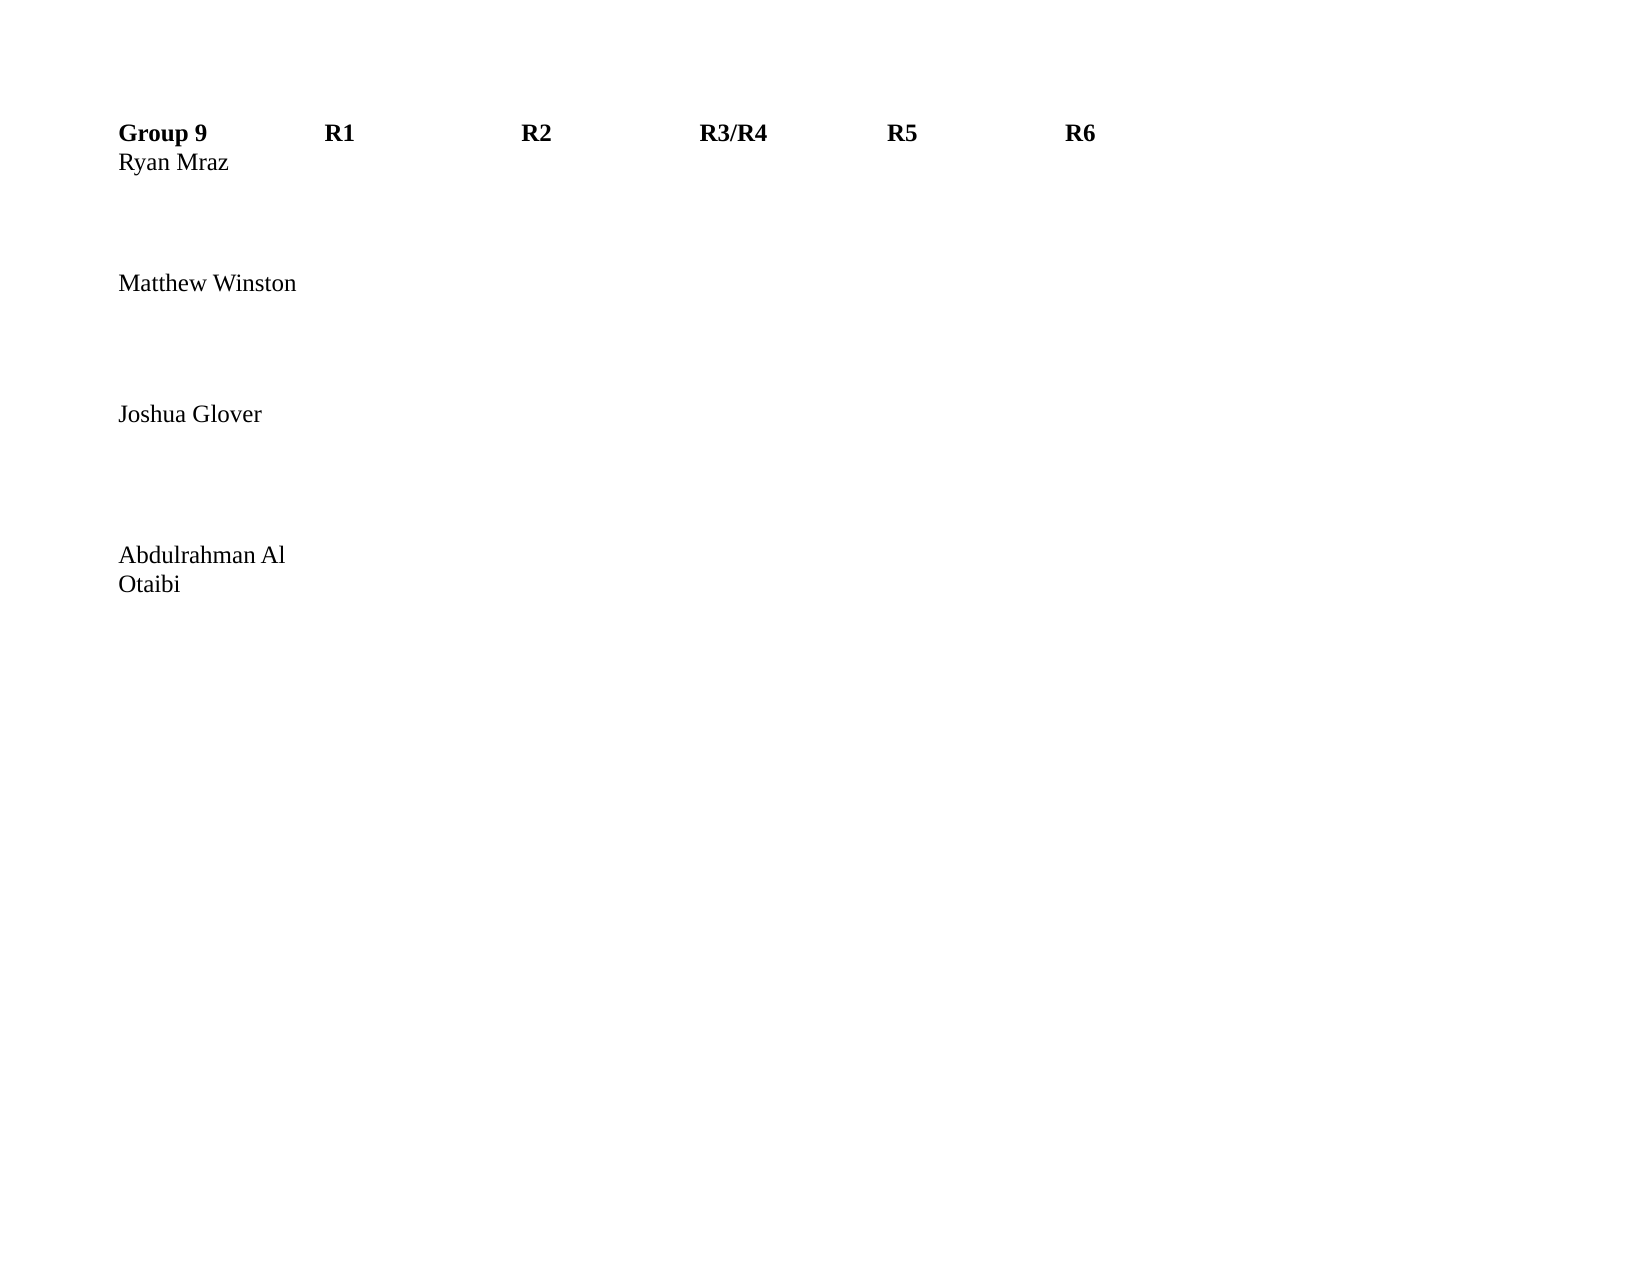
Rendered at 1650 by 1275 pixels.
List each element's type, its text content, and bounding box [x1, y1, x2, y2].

table_cell [521, 147, 699, 268]
table_header Group 9 [118, 118, 324, 147]
table_header R1 [324, 118, 521, 147]
table_cell [1065, 147, 1262, 268]
table_cell [324, 147, 521, 268]
table_cell [1065, 268, 1262, 399]
table_header R2 [521, 118, 699, 147]
table_header R3/R4 [699, 118, 887, 147]
table_cell [699, 399, 887, 540]
table_cell [699, 540, 887, 727]
table_cell Ryan Mraz [118, 147, 324, 268]
table_cell Matthew Winston [118, 268, 324, 399]
table_cell [887, 540, 1065, 727]
table_cell [1065, 399, 1262, 540]
table_cell [521, 268, 699, 399]
table_cell [1065, 540, 1262, 727]
table_cell [324, 399, 521, 540]
table_cell [324, 268, 521, 399]
table_cell [521, 399, 699, 540]
table_cell Joshua Glover [118, 399, 324, 540]
table_cell [699, 147, 887, 268]
table_cell [887, 399, 1065, 540]
table_cell [887, 268, 1065, 399]
table_header R5 [887, 118, 1065, 147]
table_cell [324, 540, 521, 727]
table_cell [521, 540, 699, 727]
table_cell [699, 268, 887, 399]
table_header R6 [1065, 118, 1262, 147]
table_cell Abdulrahman Al Otaibi [118, 540, 324, 727]
table_cell [887, 147, 1065, 268]
